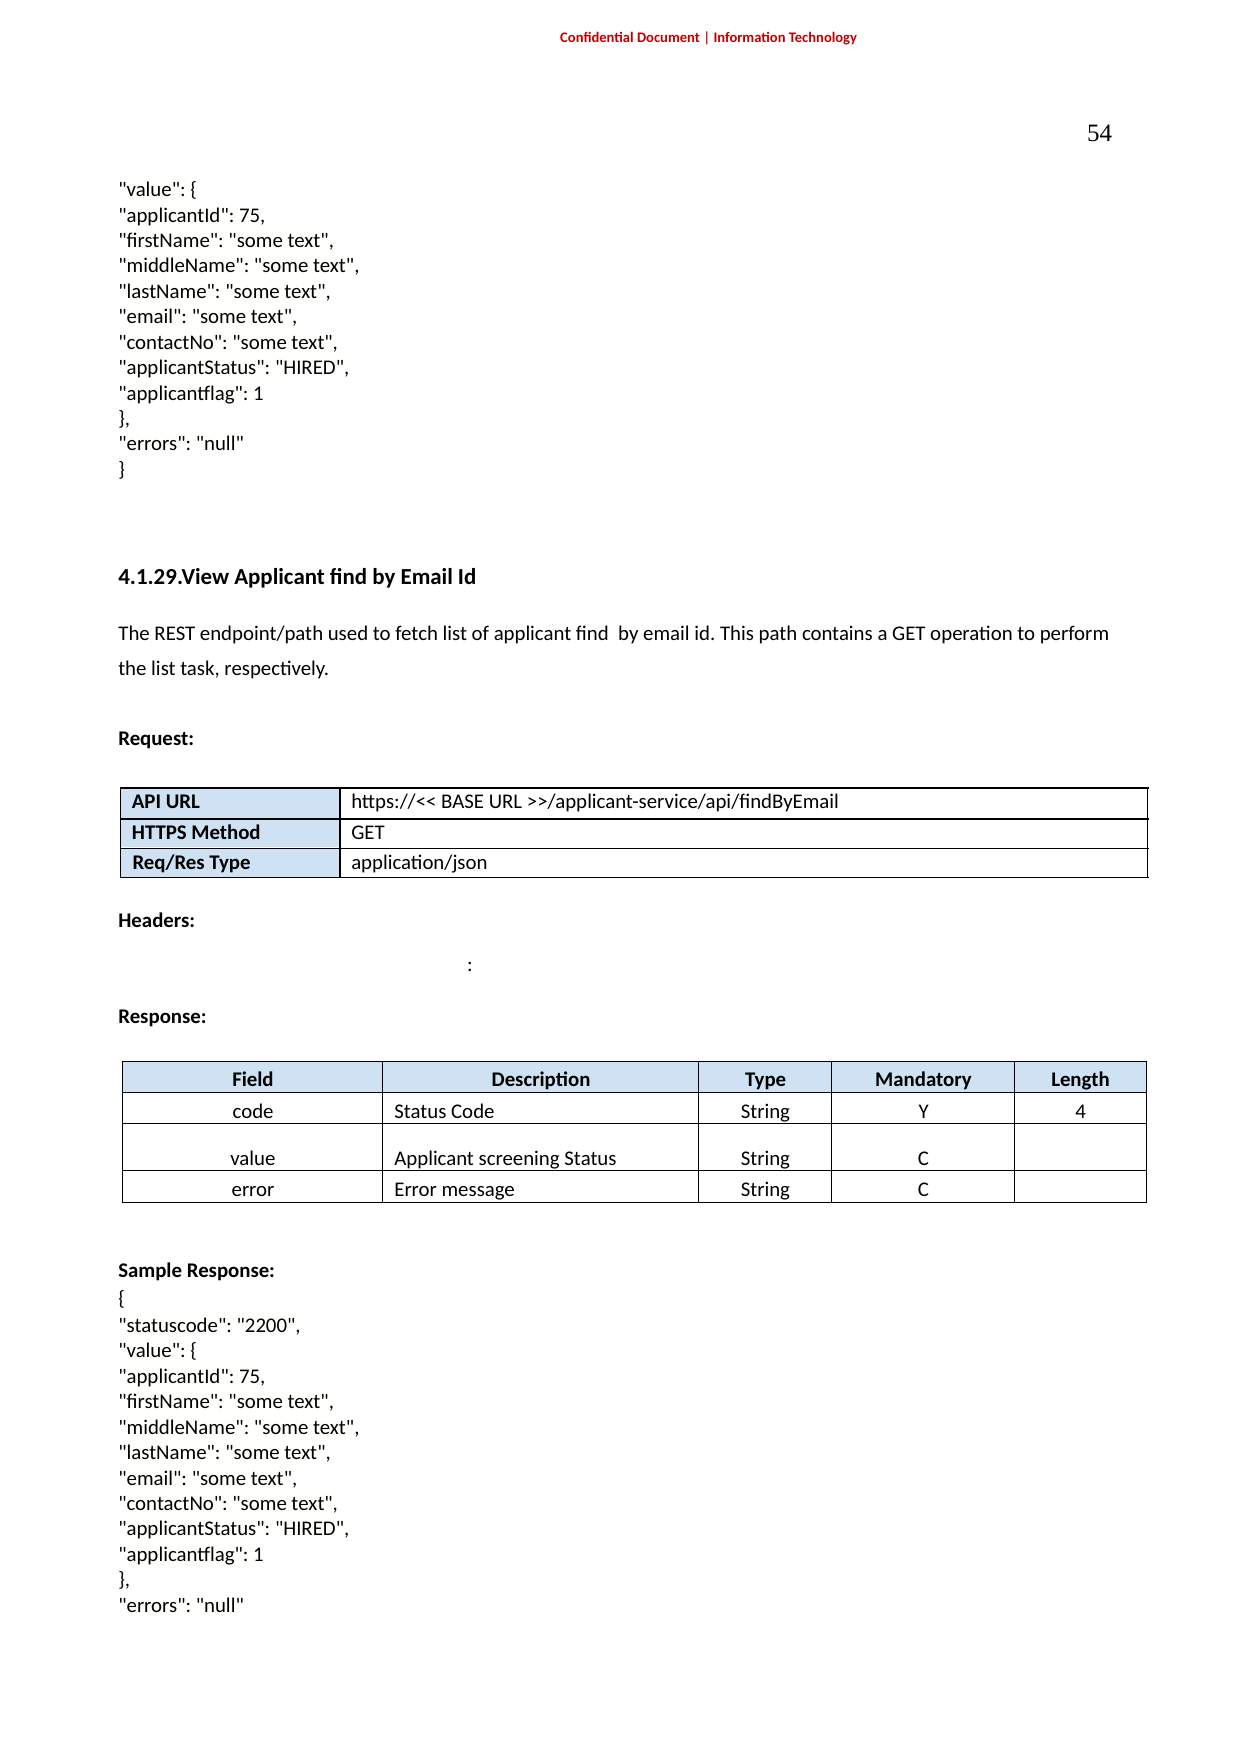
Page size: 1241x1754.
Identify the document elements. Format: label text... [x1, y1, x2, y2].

text Headers: [118, 878, 1122, 933]
text }, [118, 1566, 1122, 1592]
table_header Mandatory [832, 1062, 1014, 1092]
text "email": "some text", [118, 1465, 1122, 1490]
text "lastName": "some text", [118, 1439, 1122, 1465]
table_cell code [123, 1093, 382, 1123]
text Request: [118, 725, 1122, 750]
table_cell Error message [383, 1171, 698, 1202]
text "errors": "null" [118, 431, 1122, 456]
table_cell String [699, 1171, 831, 1202]
table_cell String [699, 1093, 831, 1123]
text "middleName": "some text", [118, 1414, 1122, 1439]
text { [118, 1285, 1122, 1310]
text 4.1.29.View Applicant find by Email Id [118, 562, 1122, 590]
text "applicantStatus": "HIRED", [118, 354, 1122, 380]
table_cell [1015, 1124, 1146, 1170]
table_cell Applicant screening Status [383, 1124, 698, 1170]
table_cell String [699, 1124, 831, 1170]
text }, [118, 405, 1122, 431]
text "contactNo": "some text", [118, 1490, 1122, 1516]
table_cell C [832, 1124, 1014, 1170]
table_cell application/json [341, 849, 1147, 877]
text "value": { [118, 1338, 1122, 1363]
table_header : [456, 951, 531, 979]
text } [118, 456, 1122, 481]
text "applicantflag": 1 [118, 1541, 1122, 1566]
table_cell value [123, 1124, 382, 1170]
table_cell Y [832, 1093, 1014, 1123]
table_cell 4 [1015, 1093, 1146, 1123]
table_cell Status Code [383, 1093, 698, 1123]
text Sample Response: [118, 1257, 1122, 1283]
table_header [531, 951, 1131, 979]
text "lastName": "some text", [118, 278, 1122, 303]
text "applicantId": 75, [118, 202, 1122, 227]
table_cell HTTPS Method [121, 820, 339, 847]
table_header Type [699, 1062, 831, 1092]
text "value": { [118, 176, 1122, 202]
table_header Length [1015, 1062, 1146, 1092]
table_cell [1015, 1171, 1146, 1202]
table_cell error [123, 1171, 382, 1202]
table_cell GET [341, 820, 1147, 847]
text "applicantId": 75, [118, 1363, 1122, 1388]
text "applicantflag": 1 [118, 380, 1122, 405]
table_cell Req/Res Type [121, 849, 339, 877]
table_header API URL [121, 789, 339, 818]
text "firstName": "some text", [118, 227, 1122, 253]
text "email": "some text", [118, 303, 1122, 329]
text "applicantStatus": "HIRED", [118, 1516, 1122, 1541]
text "errors": "null" [118, 1592, 1122, 1617]
text The REST endpoint/path used to fetch list of applicant find by email id. This path contains a GET operation to perform the list task, respectively. [118, 620, 1122, 680]
text "contactNo": "some text", [118, 329, 1122, 354]
subtitle Response: [118, 1004, 1122, 1029]
text "firstName": "some text", [118, 1388, 1122, 1414]
table_header Field [123, 1062, 382, 1092]
table_header [156, 951, 456, 979]
text "statuscode": "2200", [118, 1312, 1122, 1338]
table_header Description [383, 1062, 698, 1092]
table_cell C [832, 1171, 1014, 1202]
text "middleName": "some text", [118, 253, 1122, 278]
table_header https://<< BASE URL >>/applicant-service/api/findByEmail [341, 789, 1147, 818]
